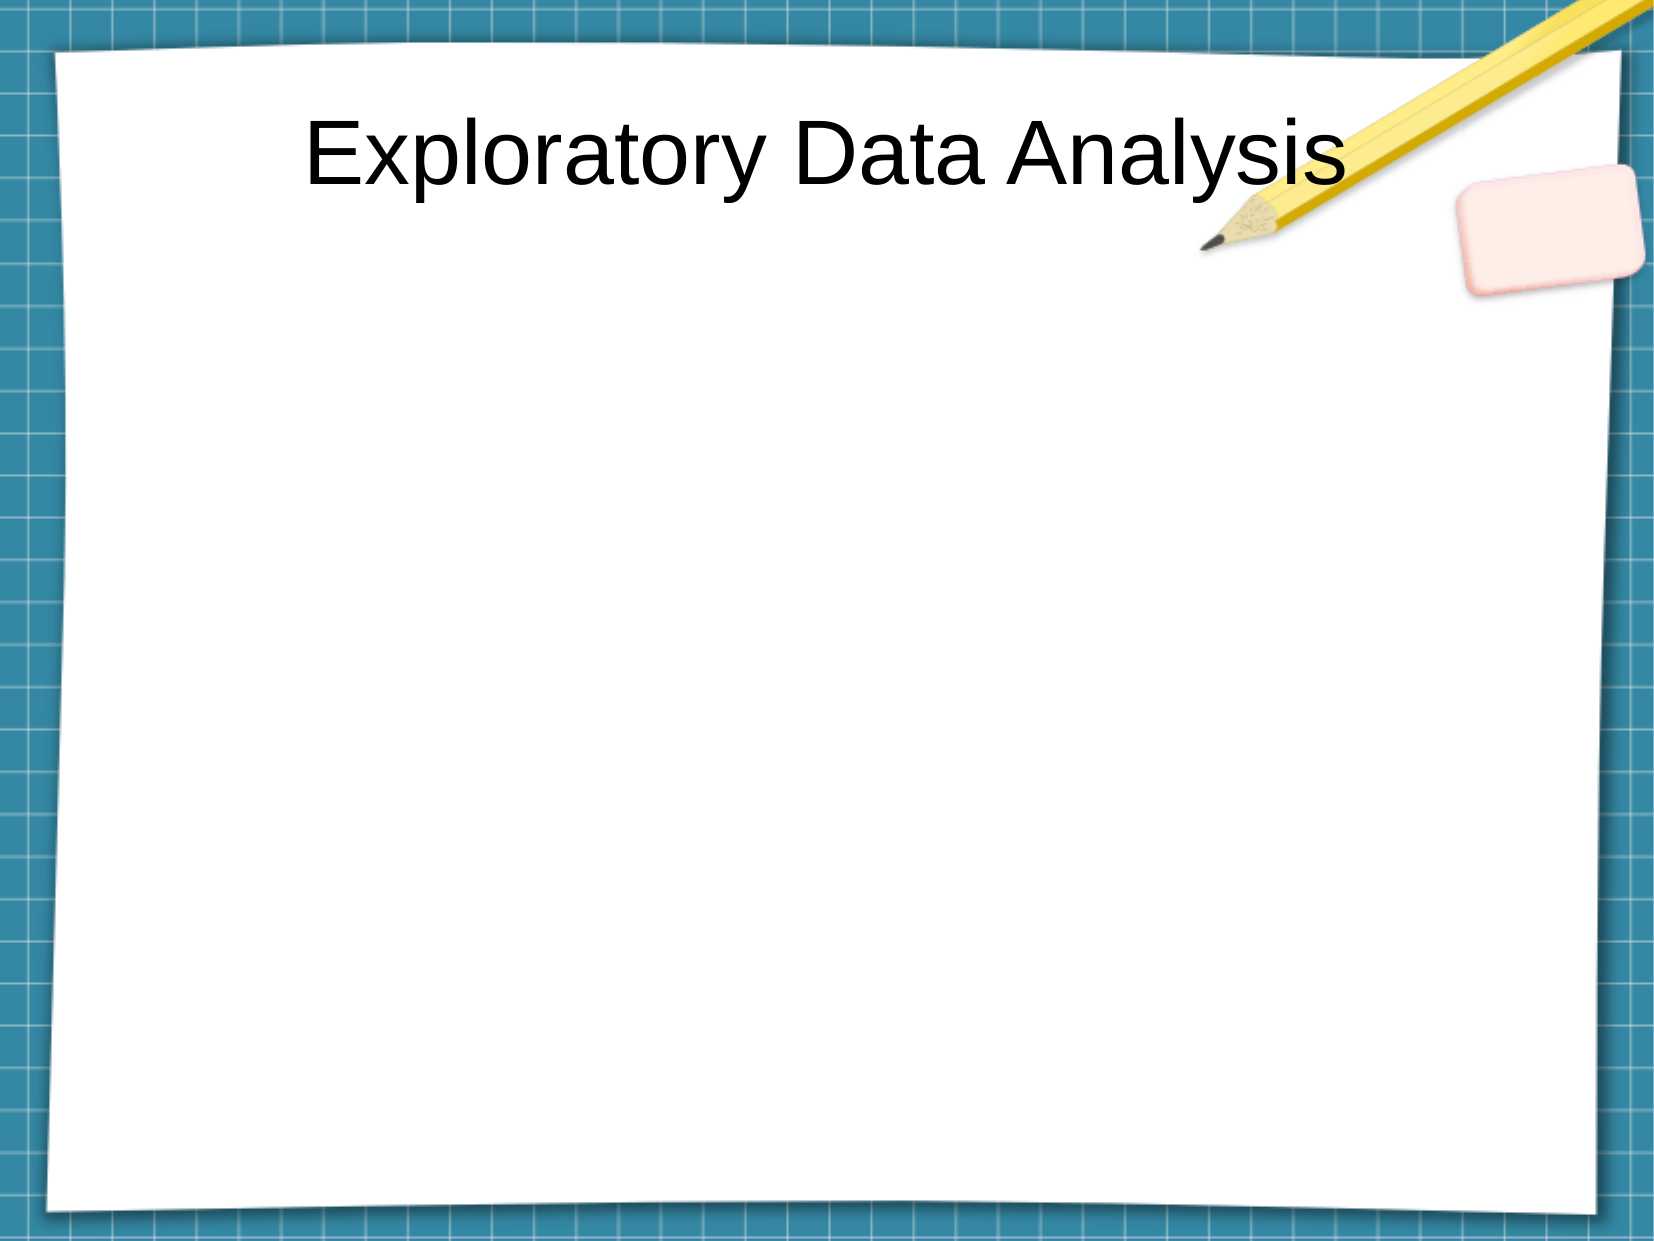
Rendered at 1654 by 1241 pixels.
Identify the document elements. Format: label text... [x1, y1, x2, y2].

title Exploratory Data Analysis [82, 49, 1571, 257]
picture [0, 0, 1654, 1241]
